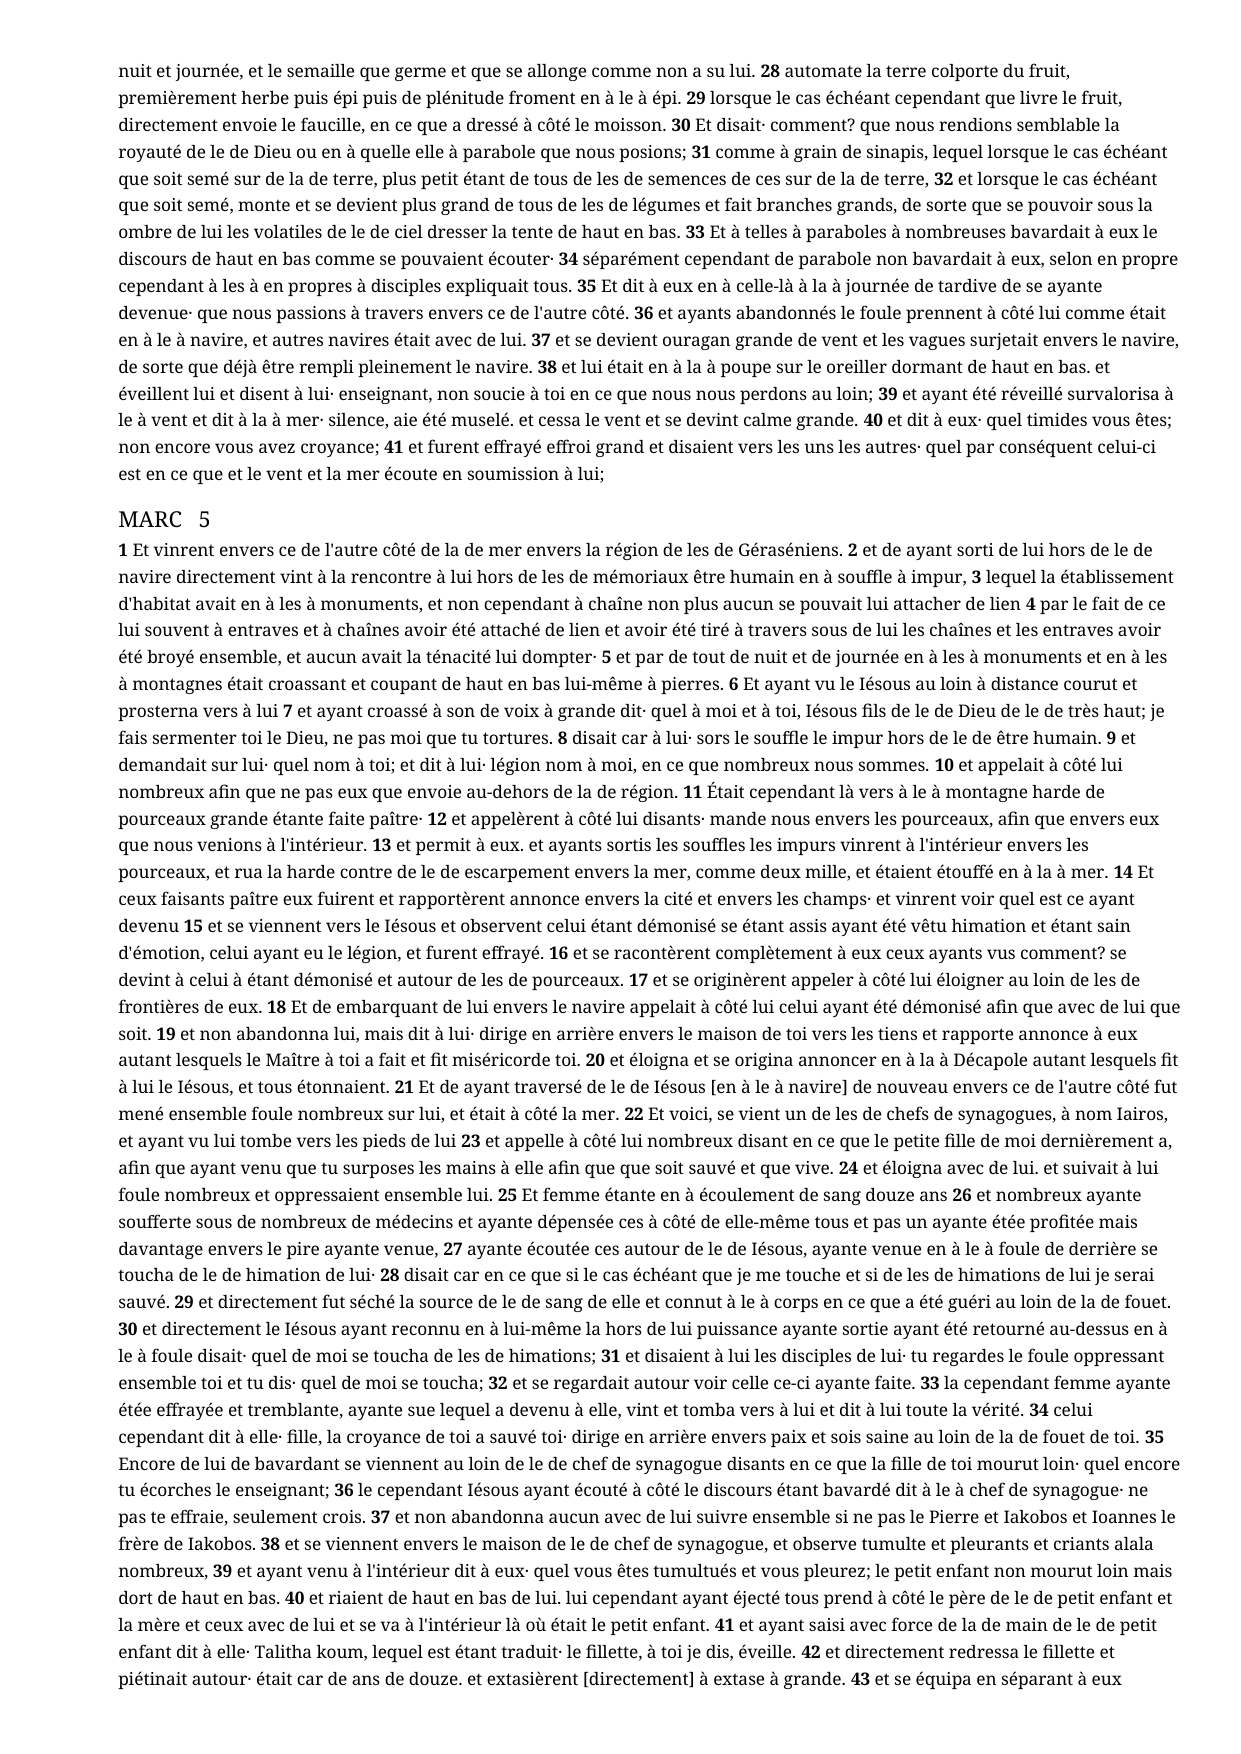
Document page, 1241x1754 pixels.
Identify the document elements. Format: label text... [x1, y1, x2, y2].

text nuit et journée, et le semaille que germe et que se allonge comme non a su lui. 28 automate la terre colporte du fruit, premièrement herbe puis épi puis de plénitude froment en à le à épi. 29 lorsque le cas échéant cependant que livre le fruit, directement envoie le faucille, en ce que a dressé à côté le moisson. 30 Et disait· comment? que nous rendions semblable la royauté de le de Dieu ou en à quelle elle à parabole que nous posions; 31 comme à grain de sinapis, lequel lorsque le cas échéant que soit semé sur de la de terre, plus petit étant de tous de les de semences de ces sur de la de terre, 32 et lorsque le cas échéant que soit semé, monte et se devient plus grand de tous de les de légumes et fait branches grands, de sorte que se pouvoir sous la ombre de lui les volatiles de le de ciel dresser la tente de haut en bas. 33 Et à telles à paraboles à nombreuses bavardait à eux le discours de haut en bas comme se pouvaient écouter· 34 séparément cependant de parabole non bavardait à eux, selon en propre cependant à les à en propres à disciples expliquait tous. 35 Et dit à eux en à celle-là à la à journée de tardive de se ayante devenue· que nous passions à travers envers ce de l'autre côté. 36 et ayants abandonnés le foule prennent à côté lui comme était en à le à navire, et autres navires était avec de lui. 37 et se devient ouragan grande de vent et les vagues surjetait envers le navire, de sorte que déjà être rempli pleinement le navire. 38 et lui était en à la à poupe sur le oreiller dormant de haut en bas. et éveillent lui et disent à lui· enseignant, non soucie à toi en ce que nous nous perdons au loin; 39 et ayant été réveillé survalorisa à le à vent et dit à la à mer· silence, aie été muselé. et cessa le vent et se devint calme grande. 40 et dit à eux· quel timides vous êtes; non encore vous avez croyance; 41 et furent effrayé effroi grand et disaient vers les uns les autres· quel par conséquent celui-ci est en ce que et le vent et la mer écoute en soumission à lui; [118, 59, 1181, 486]
text 1 Et vinrent envers ce de l'autre côté de la de mer envers la région de les de Géraséniens. 2 et de ayant sorti de lui hors de le de navire directement vint à la rencontre à lui hors de les de mémoriaux être humain en à souffle à impur, 3 lequel la établissement d'habitat avait en à les à monuments, et non cependant à chaîne non plus aucun se pouvait lui attacher de lien 4 par le fait de ce lui souvent à entraves et à chaînes avoir été attaché de lien et avoir été tiré à travers sous de lui les chaînes et les entraves avoir été broyé ensemble, et aucun avait la ténacité lui dompter· 5 et par de tout de nuit et de journée en à les à monuments et en à les à montagnes était croassant et coupant de haut en bas lui-même à pierres. 6 Et ayant vu le Iésous au loin à distance courut et prosterna vers à lui 7 et ayant croassé à son de voix à grande dit· quel à moi et à toi, Iésous fils de le de Dieu de le de très haut; je fais sermenter toi le Dieu, ne pas moi que tu tortures. 8 disait car à lui· sors le souffle le impur hors de le de être humain. 9 et demandait sur lui· quel nom à toi; et dit à lui· légion nom à moi, en ce que nombreux nous sommes. 10 et appelait à côté lui nombreux afin que ne pas eux que envoie au-dehors de la de région. 11 Était cependant là vers à le à montagne harde de pourceaux grande étante faite paître· 12 et appelèrent à côté lui disants· mande nous envers les pourceaux, afin que envers eux que nous venions à l'intérieur. 13 et permit à eux. et ayants sortis les souffles les impurs vinrent à l'intérieur envers les pourceaux, et rua la harde contre de le de escarpement envers la mer, comme deux mille, et étaient étouffé en à la à mer. 14 Et ceux faisants paître eux fuirent et rapportèrent annonce envers la cité et envers les champs· et vinrent voir quel est ce ayant devenu 15 et se viennent vers le Iésous et observent celui étant démonisé se étant assis ayant été vêtu himation et étant sain d'émotion, celui ayant eu le légion, et furent effrayé. 16 et se racontèrent complètement à eux ceux ayants vus comment? se devint à celui à étant démonisé et autour de les de pourceaux. 17 et se originèrent appeler à côté lui éloigner au loin de les de frontières de eux. 18 Et de embarquant de lui envers le navire appelait à côté lui celui ayant été démonisé afin que avec de lui que soit. 19 et non abandonna lui, mais dit à lui· dirige en arrière envers le maison de toi vers les tiens et rapporte annonce à eux autant lesquels le Maître à toi a fait et fit miséricorde toi. 20 et éloigna et se origina annoncer en à la à Décapole autant lesquels fit à lui le Iésous, et tous étonnaient. 21 Et de ayant traversé de le de Iésous [en à le à navire] de nouveau envers ce de l'autre côté fut mené ensemble foule nombreux sur lui, et était à côté la mer. 22 Et voici, se vient un de les de chefs de synagogues, à nom Iairos, et ayant vu lui tombe vers les pieds de lui 23 et appelle à côté lui nombreux disant en ce que le petite fille de moi dernièrement a, afin que ayant venu que tu surposes les mains à elle afin que que soit sauvé et que vive. 24 et éloigna avec de lui. et suivait à lui foule nombreux et oppressaient ensemble lui. 25 Et femme étante en à écoulement de sang douze ans 26 et nombreux ayante soufferte sous de nombreux de médecins et ayante dépensée ces à côté de elle-même tous et pas un ayante étée profitée mais davantage envers le pire ayante venue, 27 ayante écoutée ces autour de le de Iésous, ayante venue en à le à foule de derrière se toucha de le de himation de lui· 28 disait car en ce que si le cas échéant que je me touche et si de les de himations de lui je serai sauvé. 29 et directement fut séché la source de le de sang de elle et connut à le à corps en ce que a été guéri au loin de la de fouet. 30 et directement le Iésous ayant reconnu en à lui-même la hors de lui puissance ayante sortie ayant été retourné au-dessus en à le à foule disait· quel de moi se toucha de les de himations; 31 et disaient à lui les disciples de lui· tu regardes le foule oppressant ensemble toi et tu dis· quel de moi se toucha; 32 et se regardait autour voir celle ce-ci ayante faite. 33 la cependant femme ayante étée effrayée et tremblante, ayante sue lequel a devenu à elle, vint et tomba vers à lui et dit à lui toute la vérité. 34 celui cependant dit à elle· fille, la croyance de toi a sauvé toi· dirige en arrière envers paix et sois saine au loin de la de fouet de toi. 35 Encore de lui de bavardant se viennent au loin de le de chef de synagogue disants en ce que la fille de toi mourut loin· quel encore tu écorches le enseignant; 36 le cependant Iésous ayant écouté à côté le discours étant bavardé dit à le à chef de synagogue· ne pas te effraie, seulement crois. 37 et non abandonna aucun avec de lui suivre ensemble si ne pas le Pierre et Iakobos et Ioannes le frère de Iakobos. 38 et se viennent envers le maison de le de chef de synagogue, et observe tumulte et pleurants et criants alala nombreux, 39 et ayant venu à l'intérieur dit à eux· quel vous êtes tumultués et vous pleurez; le petit enfant non mourut loin mais dort de haut en bas. 40 et riaient de haut en bas de lui. lui cependant ayant éjecté tous prend à côté le père de le de petit enfant et la mère et ceux avec de lui et se va à l'intérieur là où était le petit enfant. 41 et ayant saisi avec force de la de main de le de petit enfant dit à elle· Talitha koum, lequel est étant traduit· le fillette, à toi je dis, éveille. 42 et directement redressa le fillette et piétinait autour· était car de ans de douze. et extasièrent [directement] à extase à grande. 43 et se équipa en séparant à eux [118, 538, 1181, 1690]
text MARC 5 [118, 504, 1181, 533]
